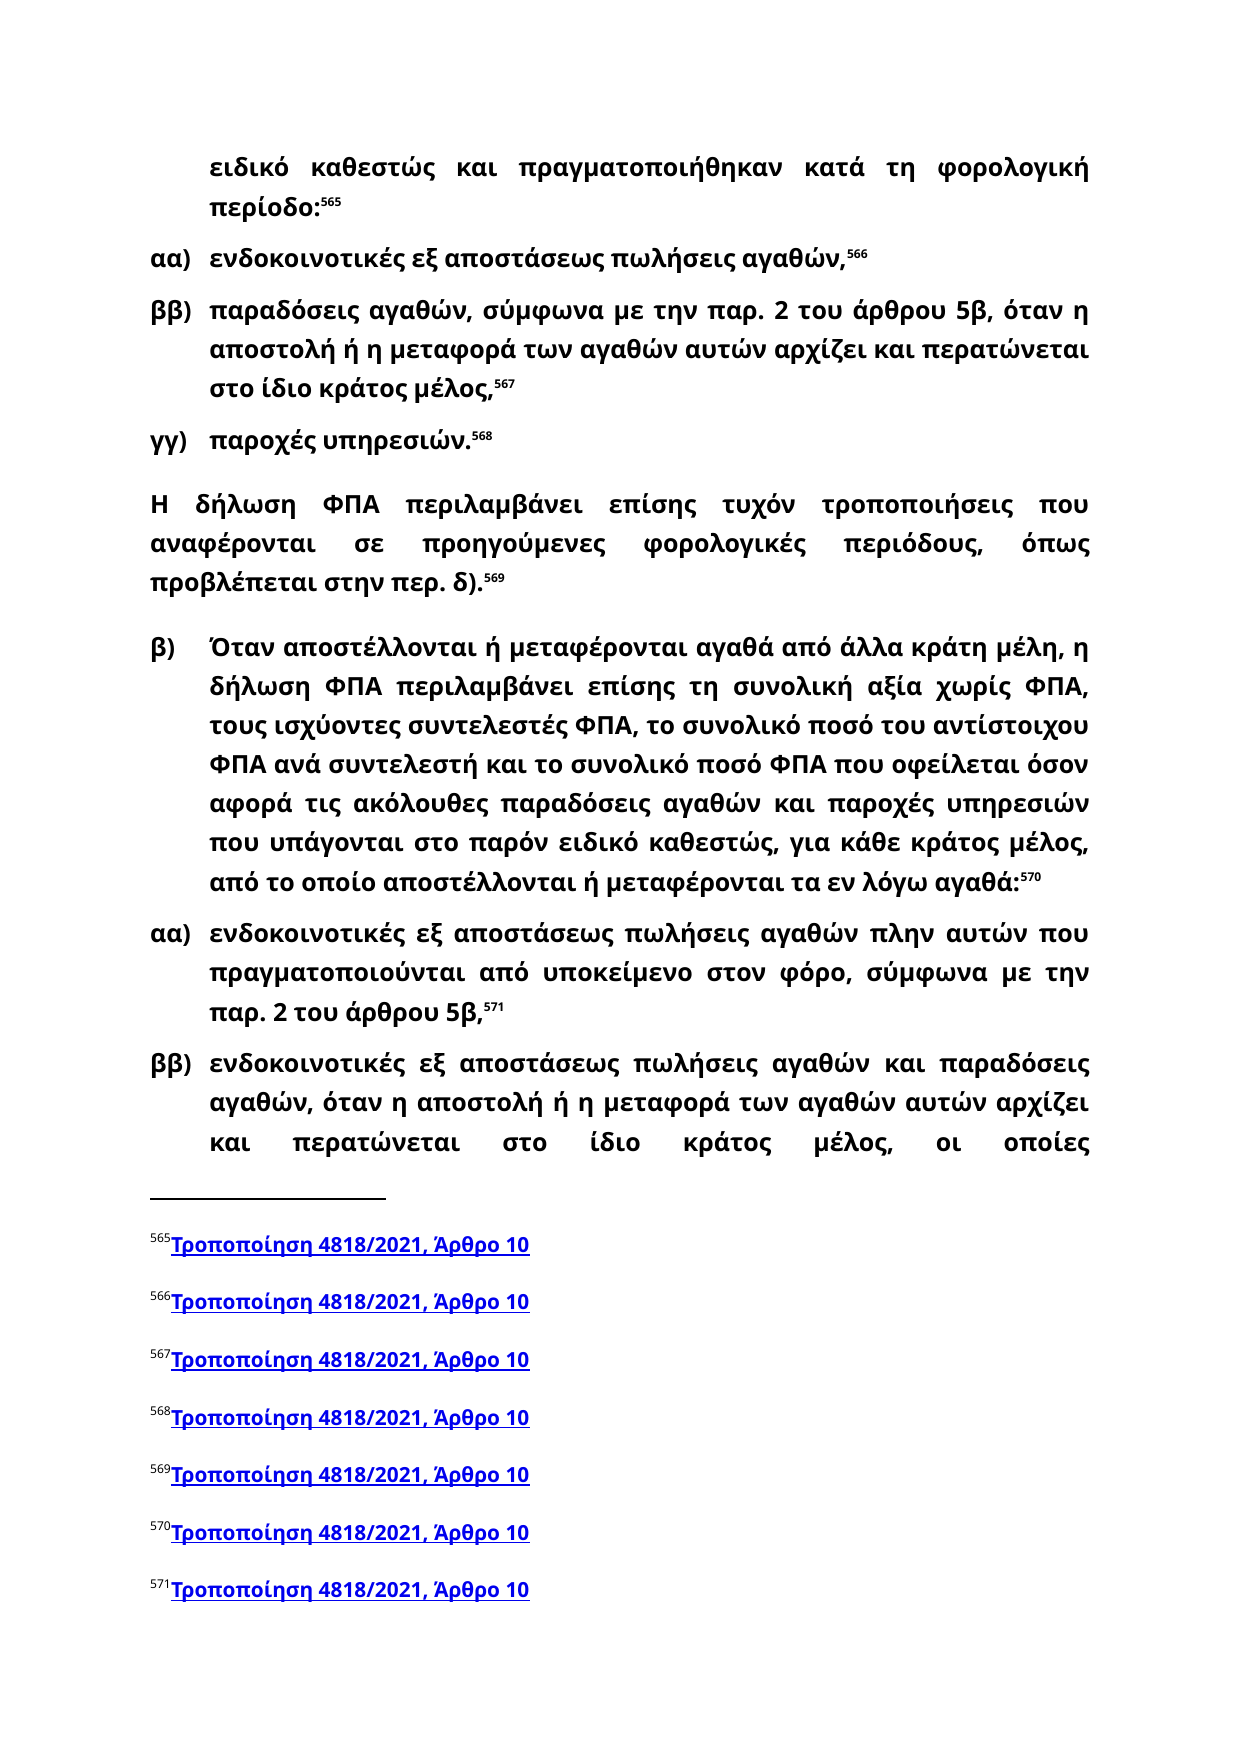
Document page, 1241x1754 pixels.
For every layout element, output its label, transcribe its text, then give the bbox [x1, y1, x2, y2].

list γγ) παροχές υπηρεσιών. [150, 422, 1090, 457]
list ββ) παραδόσεις αγαθών, σύμφωνα με την παρ. 2 του άρθρου 5β, όταν η αποστολή ή η μεταφορά των αγαθών αυτών αρχίζει και περατώνεται στο ίδιο κράτος μέλος, [150, 292, 1090, 405]
text Τροποποίηση 4818/2021, Άρθρο 10 [150, 1576, 1090, 1604]
list ειδικό καθεστώς και πραγματοποιήθηκαν κατά τη φορολογική περίοδο: [150, 150, 1090, 223]
text Τροποποίηση 4818/2021, Άρθρο 10 [150, 1403, 1090, 1431]
text Η δήλωση ΦΠΑ περιλαμβάνει επίσης τυχόν τροποποιήσεις που αναφέρονται σε προηγούμενες φορολογικές περιόδους, όπως προβλέπεται στην περ. δ). [150, 487, 1090, 599]
list αα) ενδοκοινοτικές εξ αποστάσεως πωλήσεις αγαθών, [150, 241, 1090, 275]
text Τροποποίηση 4818/2021, Άρθρο 10 [150, 1287, 1090, 1316]
text Τροποποίηση 4818/2021, Άρθρο 10 [150, 1518, 1090, 1546]
list β) Όταν αποστέλλονται ή μεταφέρονται αγαθά από άλλα κράτη μέλη, η δήλωση ΦΠΑ περιλαμβάνει επίσης τη συνολική αξία χωρίς ΦΠΑ, τους ισχύοντες συντελεστές ΦΠΑ, το συνολικό ποσό του αντίστοιχου ΦΠΑ ανά συντελεστή και το συνολικό ποσό ΦΠΑ που οφείλεται όσον αφορά τις ακόλουθες παραδόσεις αγαθών και παροχές υπηρεσιών που υπάγονται στο παρόν ειδικό καθεστώς, για κάθε κράτος μέλος, από το οποίο αποστέλλονται ή μεταφέρονται τα εν λόγω αγαθά: [150, 629, 1090, 898]
text Τροποποίηση 4818/2021, Άρθρο 10 [150, 1345, 1090, 1373]
text Τροποποίηση 4818/2021, Άρθρο 10 [150, 1230, 1090, 1258]
list αα) ενδοκοινοτικές εξ αποστάσεως πωλήσεις αγαθών πλην αυτών που πραγματοποιούνται από υποκείμενο στον φόρο, σύμφωνα με την παρ. 2 του άρθρου 5β, [150, 916, 1090, 1028]
text Τροποποίηση 4818/2021, Άρθρο 10 [150, 1460, 1090, 1489]
list ββ) ενδοκοινοτικές εξ αποστάσεως πωλήσεις αγαθών και παραδόσεις αγαθών, όταν η αποστολή ή η μεταφορά των αγαθών αυτών αρχίζει και περατώνεται στο ίδιο κράτος μέλος, οι οποίες [150, 1046, 1090, 1158]
